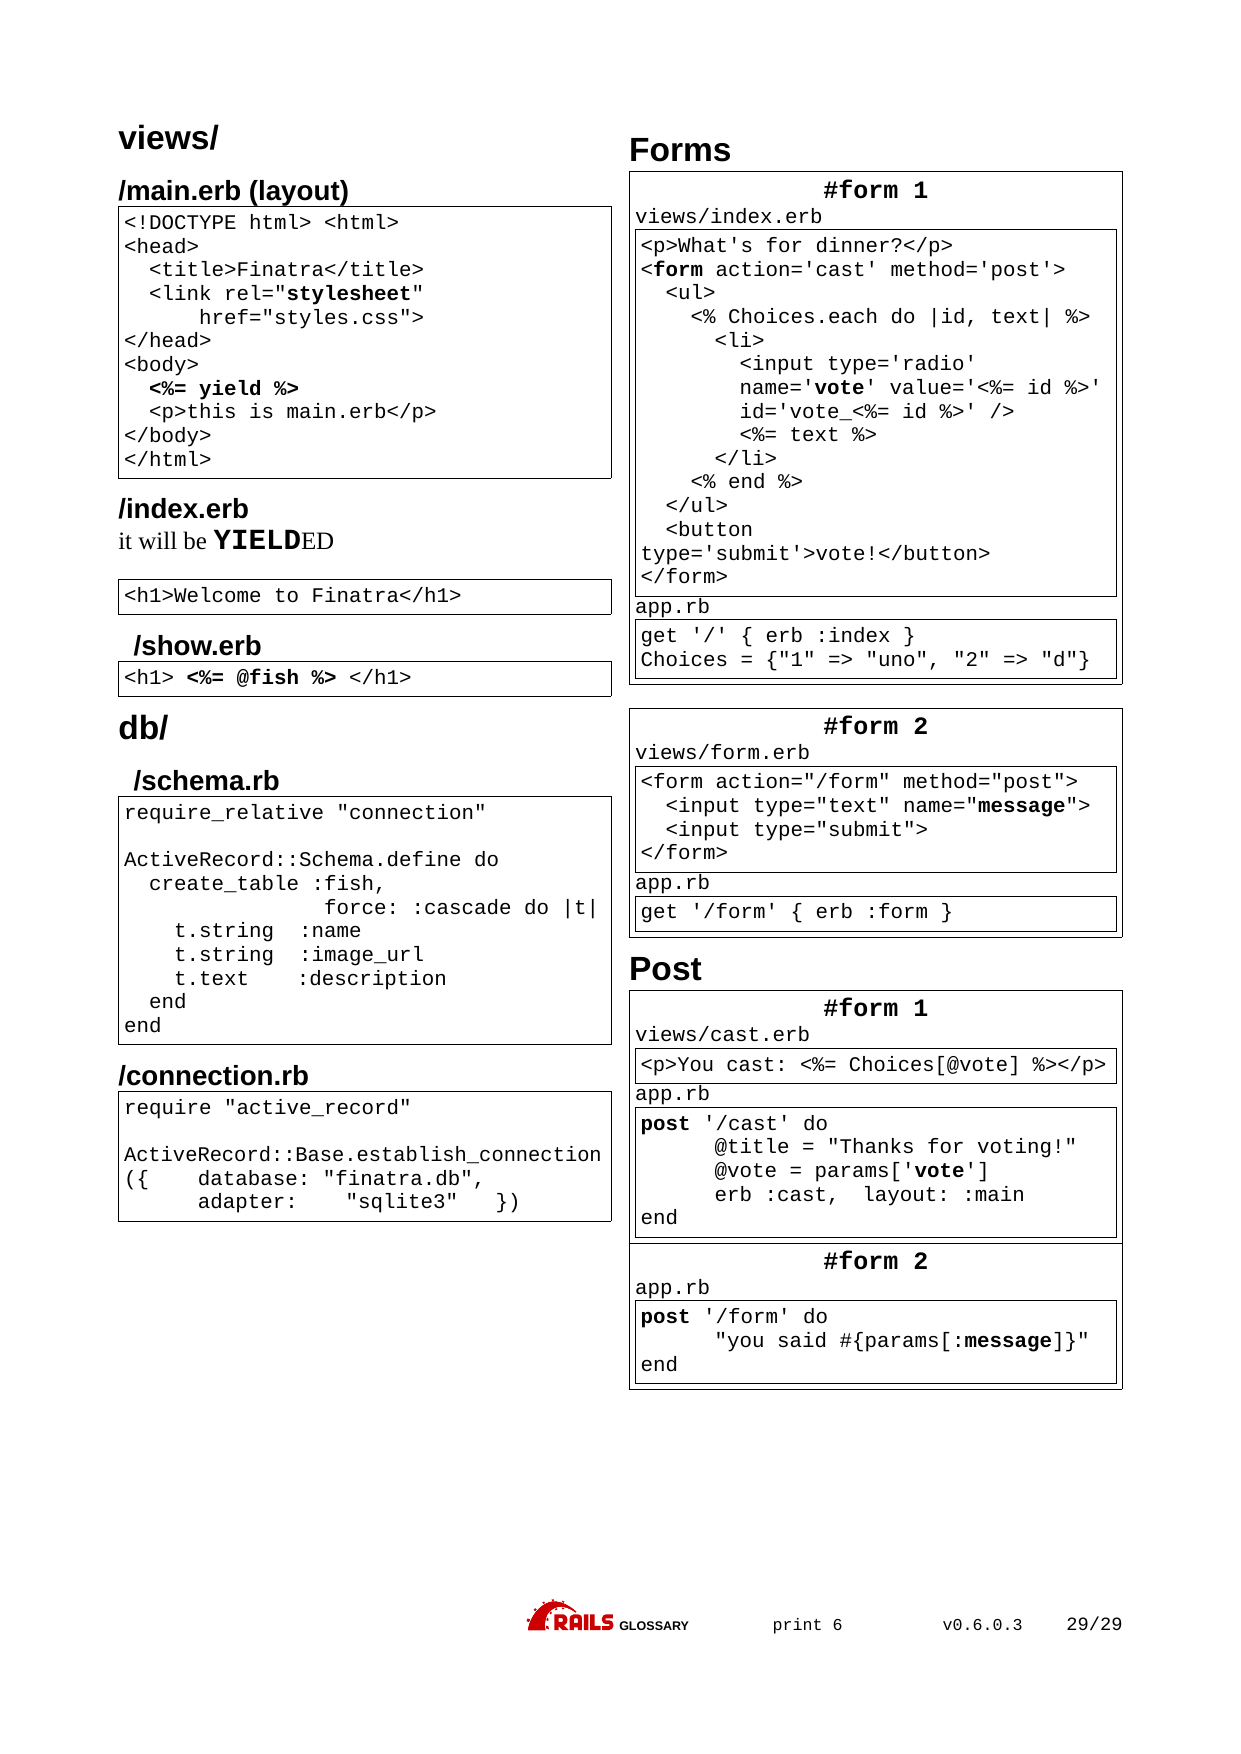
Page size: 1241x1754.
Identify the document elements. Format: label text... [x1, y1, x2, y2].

subtitle /connection.rb [118, 1059, 611, 1091]
subtitle /show.erb [118, 629, 611, 661]
subtitle views/ [118, 118, 611, 157]
table_header #form 2 views/form.erb app.rb [630, 709, 1122, 937]
table_header require_relative "connection" ActiveRecord::Schema.define do create_table :fish, force: :cascade do |t| t.string :name t.string :image_url t.text :description end end [119, 797, 611, 1044]
subtitle /index.erb [118, 493, 611, 525]
table_cell #form 2 app.rb [630, 1244, 1122, 1389]
table_header <p>What's for dinner?</p> <form action='cast' method='post'> <ul> <% Choices.each do |id, text| %> <li> <input type='radio' name='vote' value='<%= id %>' id='vote_<%= id %>' /> <%= text %> </li> <% end %> </ul> <button type='submit'>vote!</button> </form> [636, 230, 1116, 596]
table_header post '/form' do "you said #{params[:message]}" end [636, 1301, 1116, 1383]
table_header get '/' { erb :index } Choices = {"1" => "uno", "2" => "d"} [636, 620, 1116, 678]
text it will be YIELDED [118, 525, 611, 558]
table_header require "active_record" ActiveRecord::Base.establish_connection({ database: "finatra.db", adapter: "sqlite3" }) [119, 1092, 611, 1221]
table_header <h1> <%= @fish %> </h1> [119, 662, 611, 696]
table_header <form action="/form" method="post"> <input type="text" name="message"> <input type="submit"> </form> [636, 767, 1116, 872]
subtitle /main.erb (layout) [118, 174, 611, 206]
table_header get '/form' { erb :form } [636, 897, 1116, 931]
subtitle Post [629, 948, 1122, 987]
subtitle Forms [629, 130, 1122, 168]
table_header #form 1 views/index.erb app.rb [630, 172, 1122, 684]
table_header <p>You cast: <%= Choices[@vote] %></p> [636, 1049, 1116, 1083]
subtitle /schema.rb [118, 764, 611, 796]
table_header <!DOCTYPE html> <html> <head> <title>Finatra</title> <link rel="stylesheet" href="styles.css"> </head> <body> <%= yield %> <p>this is main.erb</p> </body> </html> [119, 207, 611, 478]
table_header post '/cast' do @title = "Thanks for voting!" @vote = params['vote'] erb :cast, layout: :main end [636, 1108, 1116, 1237]
table_header <h1>Welcome to Finatra</h1> [119, 580, 611, 614]
subtitle db/ [118, 708, 611, 747]
table_header #form 1 views/cast.erb app.rb [630, 991, 1122, 1243]
